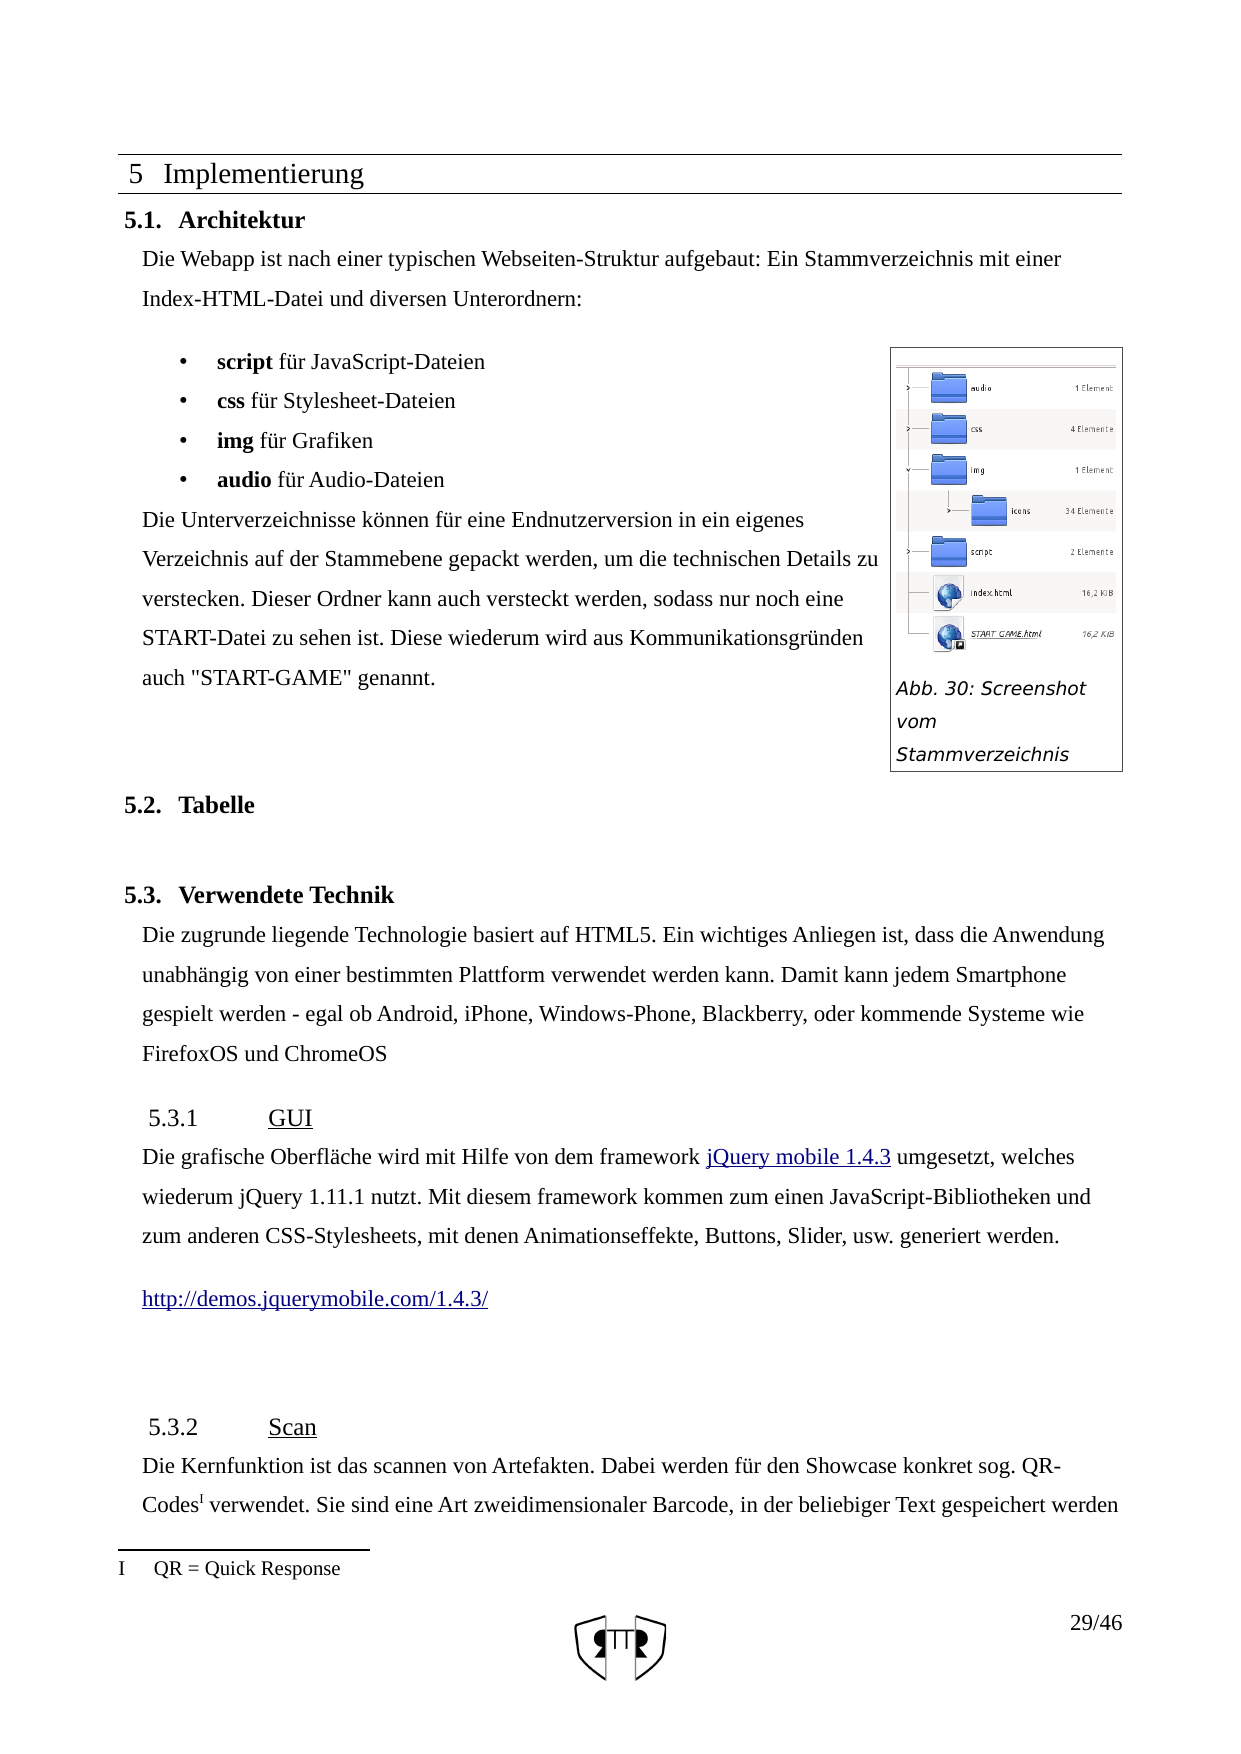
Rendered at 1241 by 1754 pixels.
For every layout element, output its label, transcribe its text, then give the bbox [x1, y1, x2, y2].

subtitle Scan [142, 1412, 1122, 1440]
list img für Grafiken [179, 427, 890, 453]
text Die Unterverzeichnisse können für eine Endnutzerversion in ein eigenes Verzeichnis auf der Stammebene gepackt werden, um die technischen Details zu verstecken. Dieser Ordner kann auch versteckt werden, sodass nur noch eine START-Datei zu sehen ist. Diese wiederum wird aus Kommunikationsgründen auch "START-GAME" genannt. [142, 506, 890, 690]
subtitle Tabelle [124, 790, 1122, 819]
list script für JavaScript-Dateien [179, 348, 890, 374]
text QR = Quick Response [118, 1556, 1122, 1580]
text Die Kernfunktion ist das scannen von Artefakten. Dabei werden für den Showcase konkret sog. QR-Codes verwendet. Sie sind eine Art zweidimensionaler Barcode, in der beliebiger Text gespeichert werden [142, 1452, 1122, 1518]
subtitle Architektur [124, 205, 1122, 234]
subtitle Verwendete Technik [124, 881, 1122, 909]
picture [896, 365, 1117, 668]
list [891, 348, 1122, 771]
text Die zugrunde liegende Technologie basiert auf HTML5. Ein wichtiges Anliegen ist, dass die Anwendung unabhängig von einer bestimmten Plattform verwendet werden kann. Damit kann jedem Smartphone gespielt werden - egal ob Android, iPhone, Windows-Phone, Blackberry, oder kommende Systeme wie FirefoxOS und ChromeOS [142, 921, 1122, 1066]
text Die grafische Oberfläche wird mit Hilfe von dem framework jQuery mobile 1.4.3 umgesetzt, welches wiederum jQuery 1.11.1 nutzt. Mit diesem framework kommen zum einen JavaScript-Bibliotheken und zum anderen CSS-Stylesheets, mit denen Animationseffekte, Buttons, Slider, usw. generiert werden. [142, 1143, 1122, 1248]
list audio für Audio-Dateien [179, 466, 890, 493]
text Die Webapp ist nach einer typischen Webseiten-Struktur aufgebaut: Ein Stammverzeichnis mit einer Index-HTML-Datei und diversen Unterordnern: [142, 245, 1122, 311]
subtitle Implementierung [118, 155, 1122, 193]
subtitle GUI [142, 1103, 1122, 1131]
text http://demos.jquerymobile.com/1.4.3/ [142, 1285, 1122, 1312]
picture [574, 1615, 667, 1681]
list Abb. 30: Screenshot vom Stammverzeichnis [896, 668, 1116, 766]
list css für Stylesheet-Dateien [179, 387, 890, 414]
